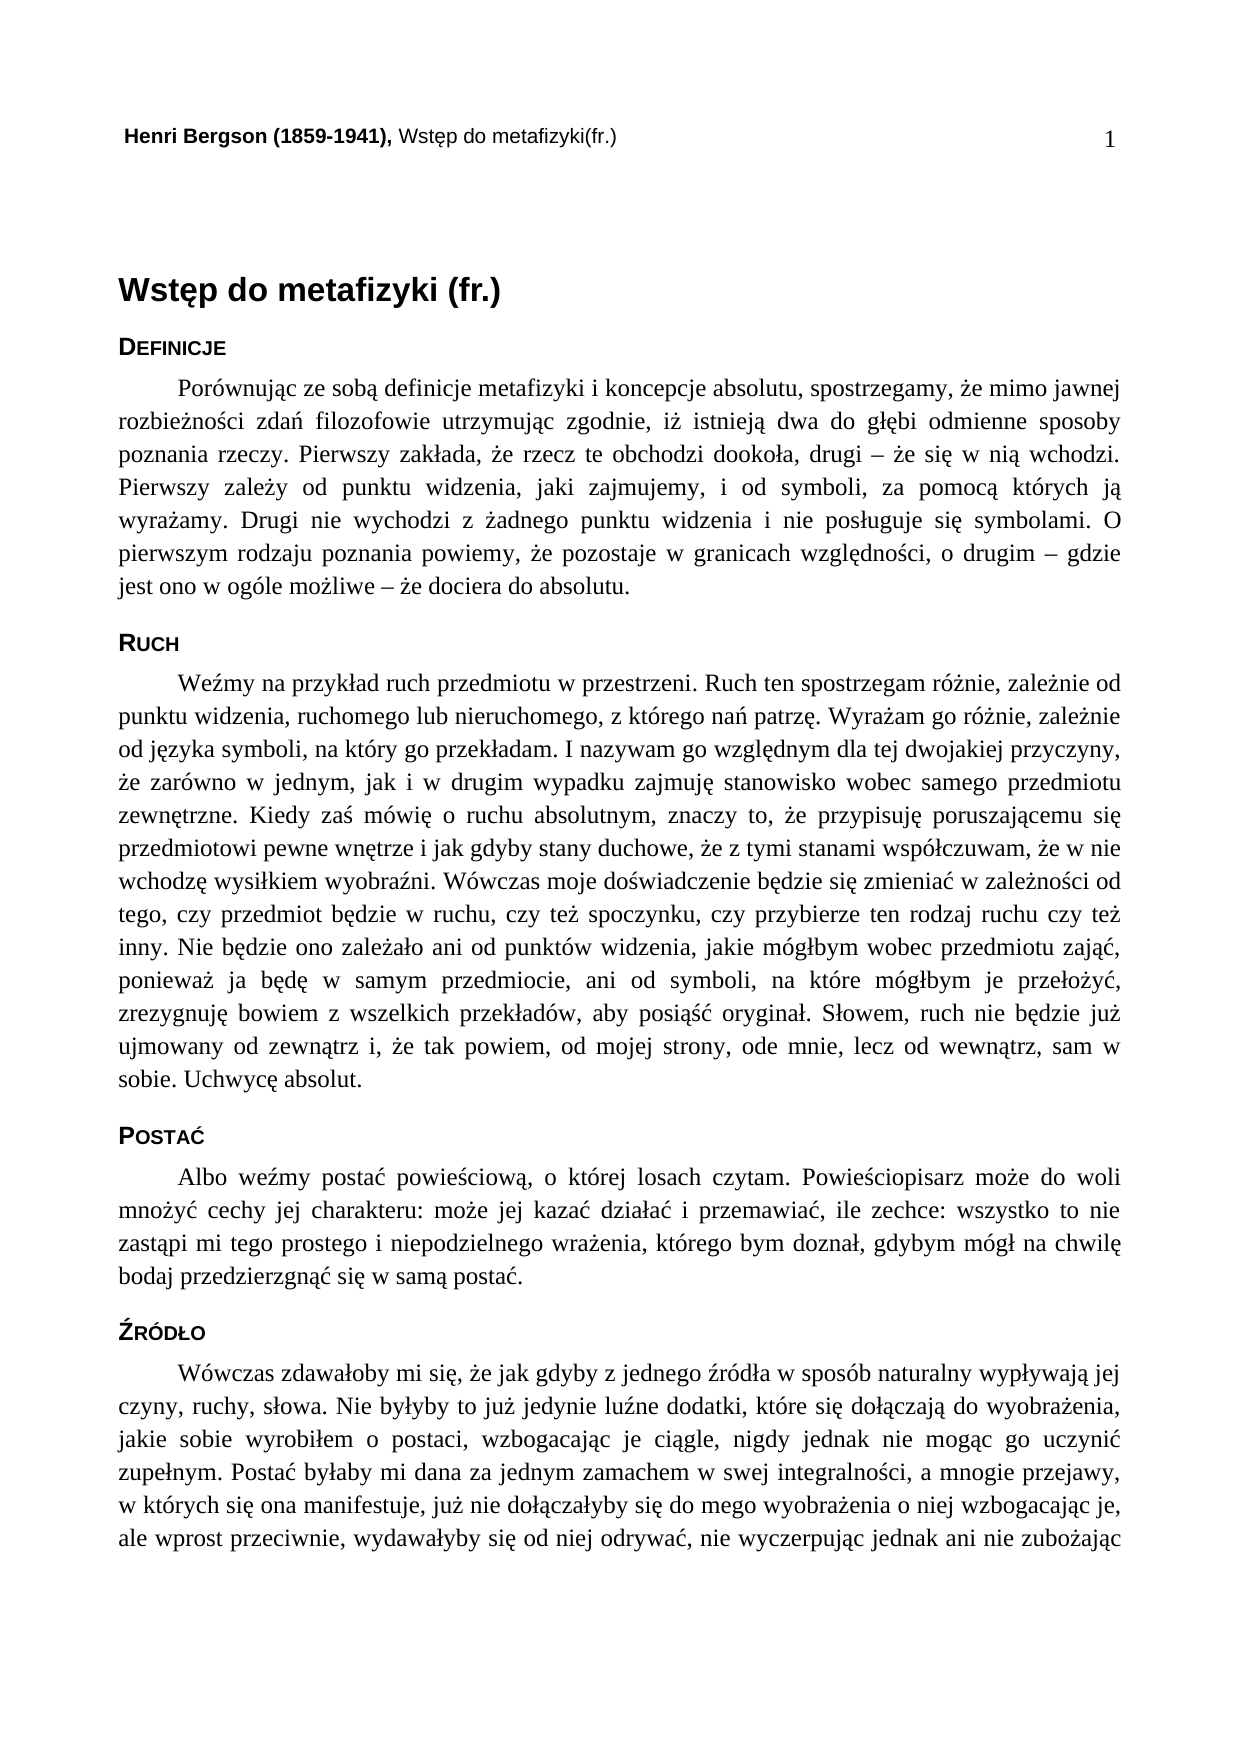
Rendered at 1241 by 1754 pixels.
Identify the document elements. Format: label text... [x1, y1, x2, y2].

subtitle Ruch [118, 628, 1122, 656]
text Weźmy na przykład ruch przedmiotu w przestrzeni. Ruch ten spostrzegam różnie, zależnie od punktu widzenia, ruchomego lub nieruchomego, z którego nań patrzę. Wyrażam go różnie, zależnie od języka symboli, na który go przekładam. I nazywam go względnym dla tej dwojakiej przyczyny, że zarówno w jednym, jak i w drugim wypadku zajmuję stanowisko wobec samego przedmiotu zewnętrzne. Kiedy zaś mówię o ruchu absolutnym, znaczy to, że przypisuję poruszającemu się przedmiotowi pewne wnętrze i jak gdyby stany duchowe, że z tymi stanami współczuwam, że w nie wchodzę wysiłkiem wyobraźni. Wówczas moje doświadczenie będzie się zmieniać w zależności od tego, czy przedmiot będzie w ruchu, czy też spoczynku, czy przybierze ten rodzaj ruchu czy też inny. Nie będzie ono zależało ani od punktów widzenia, jakie mógłbym wobec przedmiotu zająć, ponieważ ja będę w samym przedmiocie, ani od symboli, na które mógłbym je przełożyć, zrezygnuję bowiem z wszelkich przekładów, aby posiąść oryginał. Słowem, ruch nie będzie już ujmowany od zewnątrz i, że tak powiem, od mojej strony, ode mnie, lecz od wewnątrz, sam w sobie. Uchwycę absolut. [118, 668, 1122, 1093]
text Porównując ze sobą definicje metafizyki i koncepcje absolutu, spostrzegamy, że mimo jawnej rozbieżności zdań filozofowie utrzymując zgodnie, iż istnieją dwa do głębi odmienne sposoby poznania rzeczy. Pierwszy zakłada, że rzecz te obchodzi dookoła, drugi – że się w nią wchodzi. Pierwszy zależy od punktu widzenia, jaki zajmujemy, i od symboli, za pomocą których ją wyrażamy. Drugi nie wychodzi z żadnego punktu widzenia i nie posługuje się symbolami. O pierwszym rodzaju poznania powiemy, że pozostaje w granicach względności, o drugim – gdzie jest ono w ogóle możliwe – że dociera do absolutu. [118, 373, 1122, 600]
subtitle Źródło [118, 1317, 1122, 1346]
subtitle Postać [118, 1121, 1122, 1150]
subtitle Wstęp do metafizyki (fr.) [118, 270, 1122, 309]
text Albo weźmy postać powieściową, o której losach czytam. Powieściopisarz może do woli mnożyć cechy jej charakteru: może jej kazać działać i przemawiać, ile zechce: wszystko to nie zastąpi mi tego prostego i niepodzielnego wrażenia, którego bym doznał, gdybym mógł na chwilę bodaj przedzierzgnąć się w samą postać. [118, 1162, 1122, 1289]
text Wówczas zdawałoby mi się, że jak gdyby z jednego źródła w sposób naturalny wypływają jej czyny, ruchy, słowa. Nie byłyby to już jedynie luźne dodatki, które się dołączają do wyobrażenia, jakie sobie wyrobiłem o postaci, wzbogacając je ciągle, nigdy jednak nie mogąc go uczynić zupełnym. Postać byłaby mi dana za jednym zamachem w swej integralności, a mnogie przejawy, w których się ona manifestuje, już nie dołączałyby się do mego wyobrażenia o niej wzbogacając je, ale wprost przeciwnie, wydawałyby się od niej odrywać, nie wyczerpując jednak ani nie zubożając [118, 1358, 1122, 1552]
subtitle Definicje [118, 332, 1122, 361]
